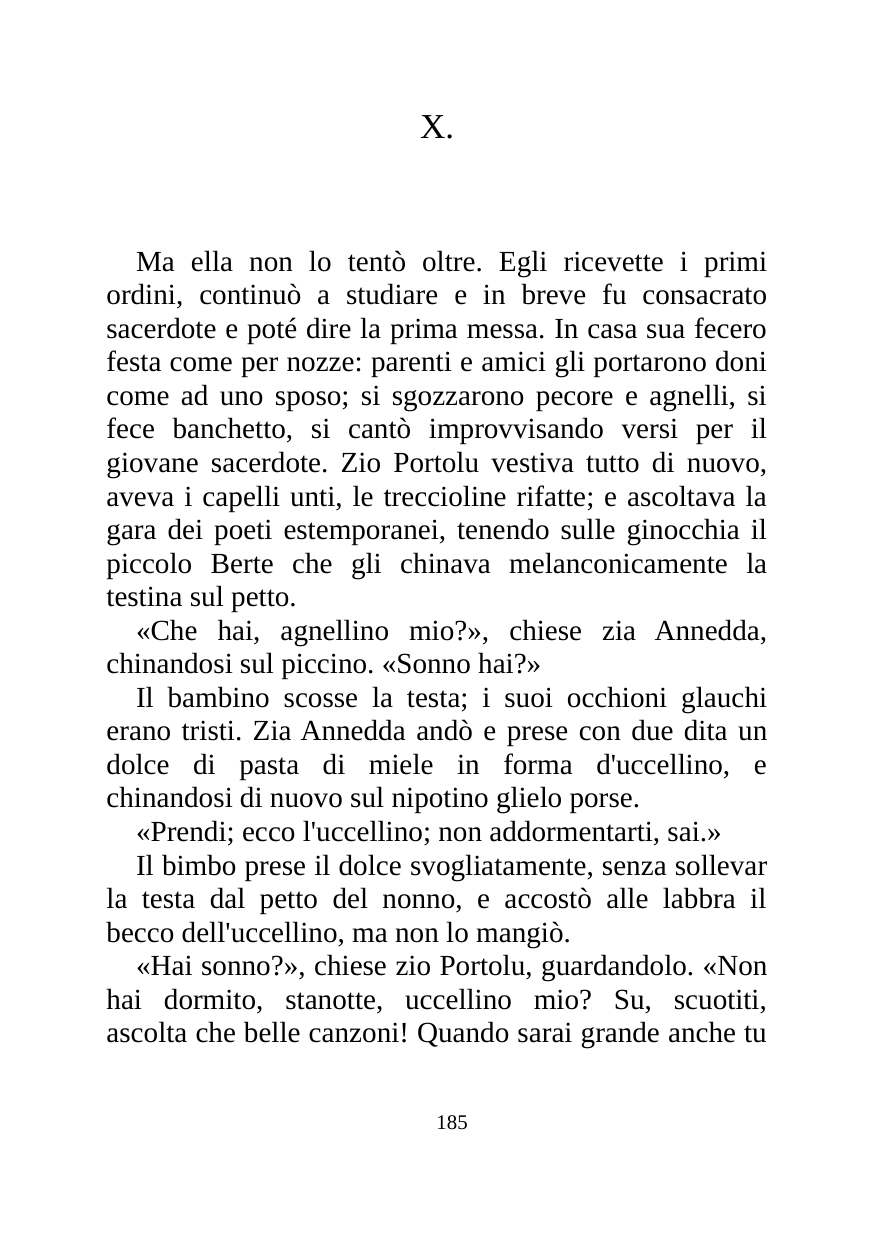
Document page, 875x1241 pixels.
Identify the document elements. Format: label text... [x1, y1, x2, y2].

text Il bimbo prese il dolce svogliatamente, senza sollevar la testa dal petto del nonno, e accostò alle labbra il becco dell'uccellino, ma non lo mangiò. [106, 848, 768, 948]
text «Hai sonno?», chiese zio Portolu, guardandolo. «Non hai dormito, stanotte, uccellino mio? Su, scuotiti, ascolta che belle canzoni! Quando sarai grande anche tu [106, 948, 768, 1049]
text «Prendi; ecco l'uccellino; non addormentarti, sai.» [106, 814, 768, 848]
text Ma ella non lo tentò oltre. Egli ricevette i primi ordini, continuò a studiare e in breve fu consacrato sacerdote e poté dire la prima messa. In casa sua fecero festa come per nozze: parenti e amici gli portarono doni come ad uno sposo; si sgozzarono pecore e agnelli, si fece banchetto, si cantò improvvisando versi per il giovane sacerdote. Zio Portolu vestiva tutto di nuovo, aveva i capelli unti, le treccioline rifatte; e ascoltava la gara dei poeti estemporanei, tenendo sulle ginocchia il piccolo Berte che gli chinava melanconicamente la testina sul petto. [106, 244, 768, 613]
text «Che hai, agnellino mio?», chiese zia Annedda, chinandosi sul piccino. «Sonno hai?» [106, 613, 768, 680]
text Il bambino scosse la testa; i suoi occhioni glauchi erano tristi. Zia Annedda andò e prese con due dita un dolce di pasta di miele in forma d'uccellino, e chinandosi di nuovo sul nipotino glielo porse. [106, 680, 768, 814]
subtitle X. [106, 106, 768, 146]
